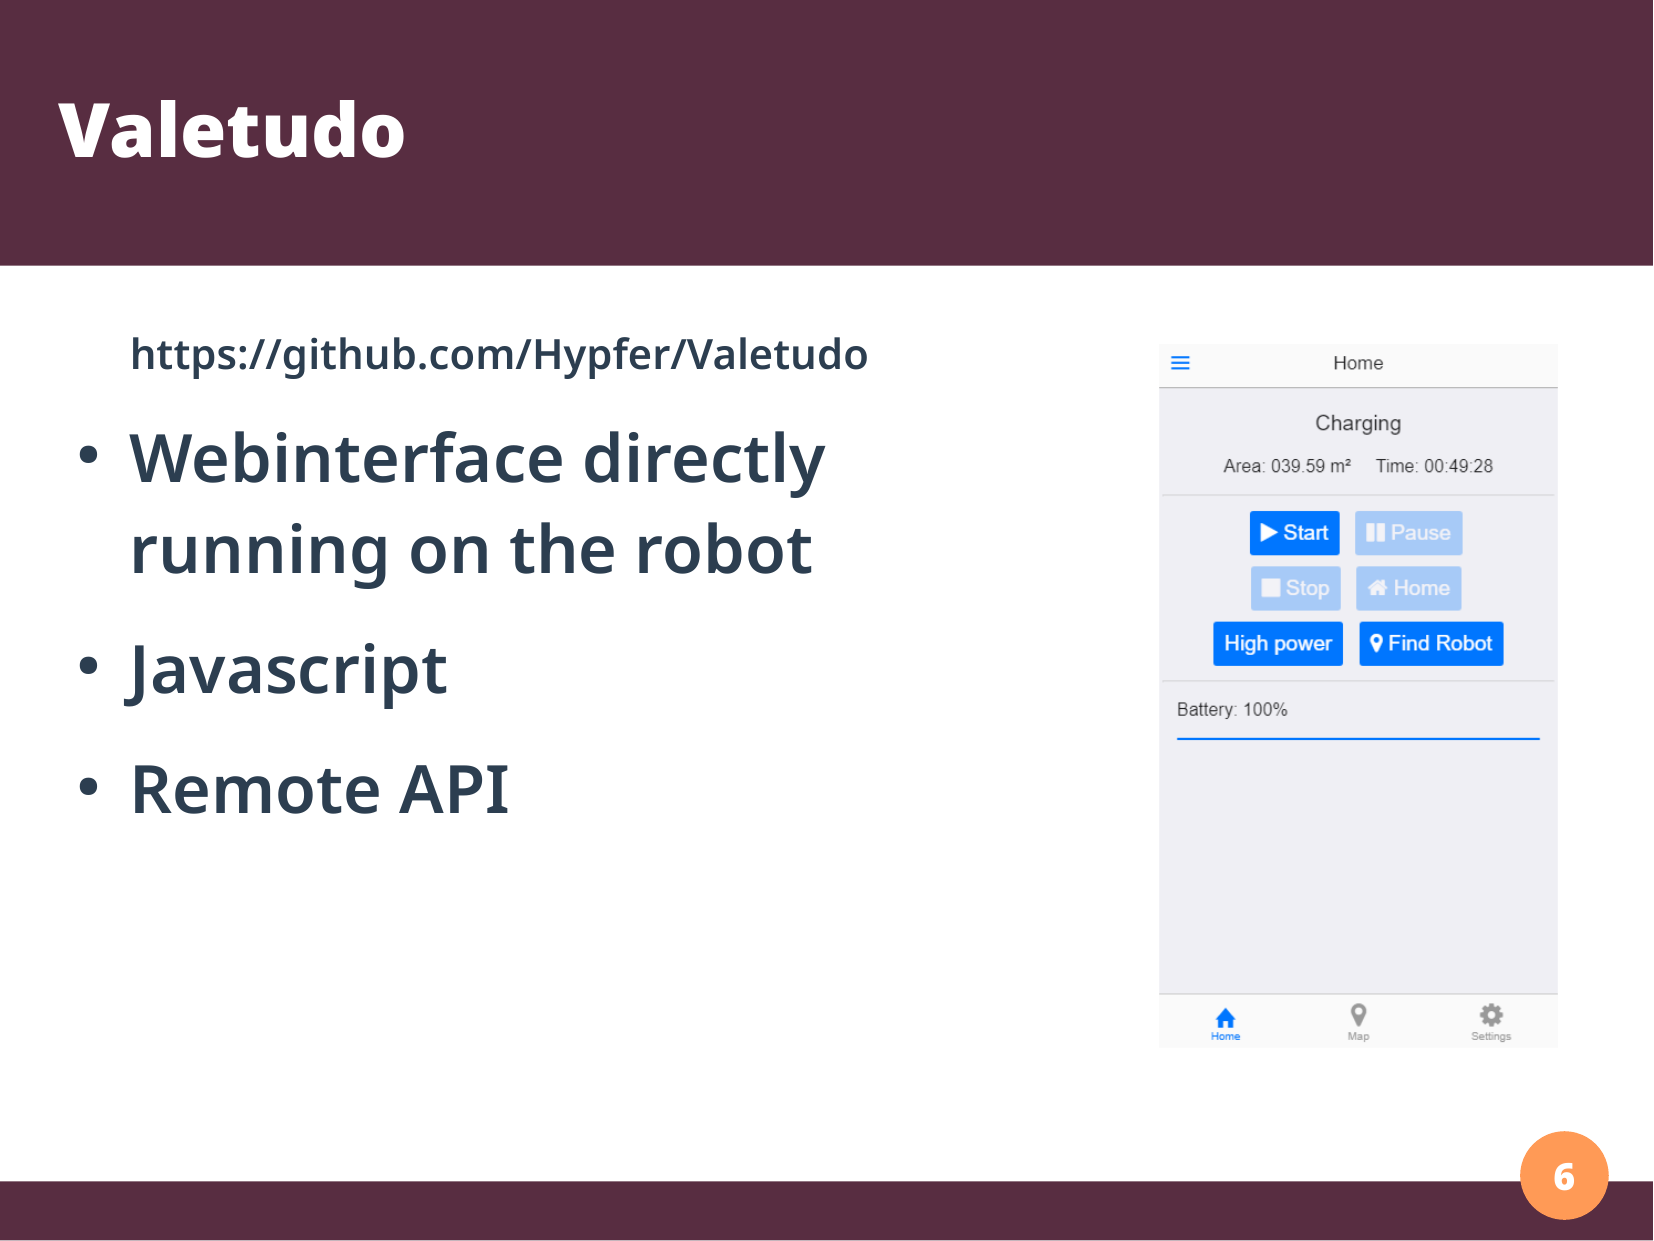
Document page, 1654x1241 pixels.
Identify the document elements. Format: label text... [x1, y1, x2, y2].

title Valetudo [58, 49, 1594, 207]
picture [1157, 344, 1559, 1051]
list https://github.com/Hypfer/Valetudo Webinterface directly running on the robot Javascript Remote API [58, 324, 1594, 1152]
